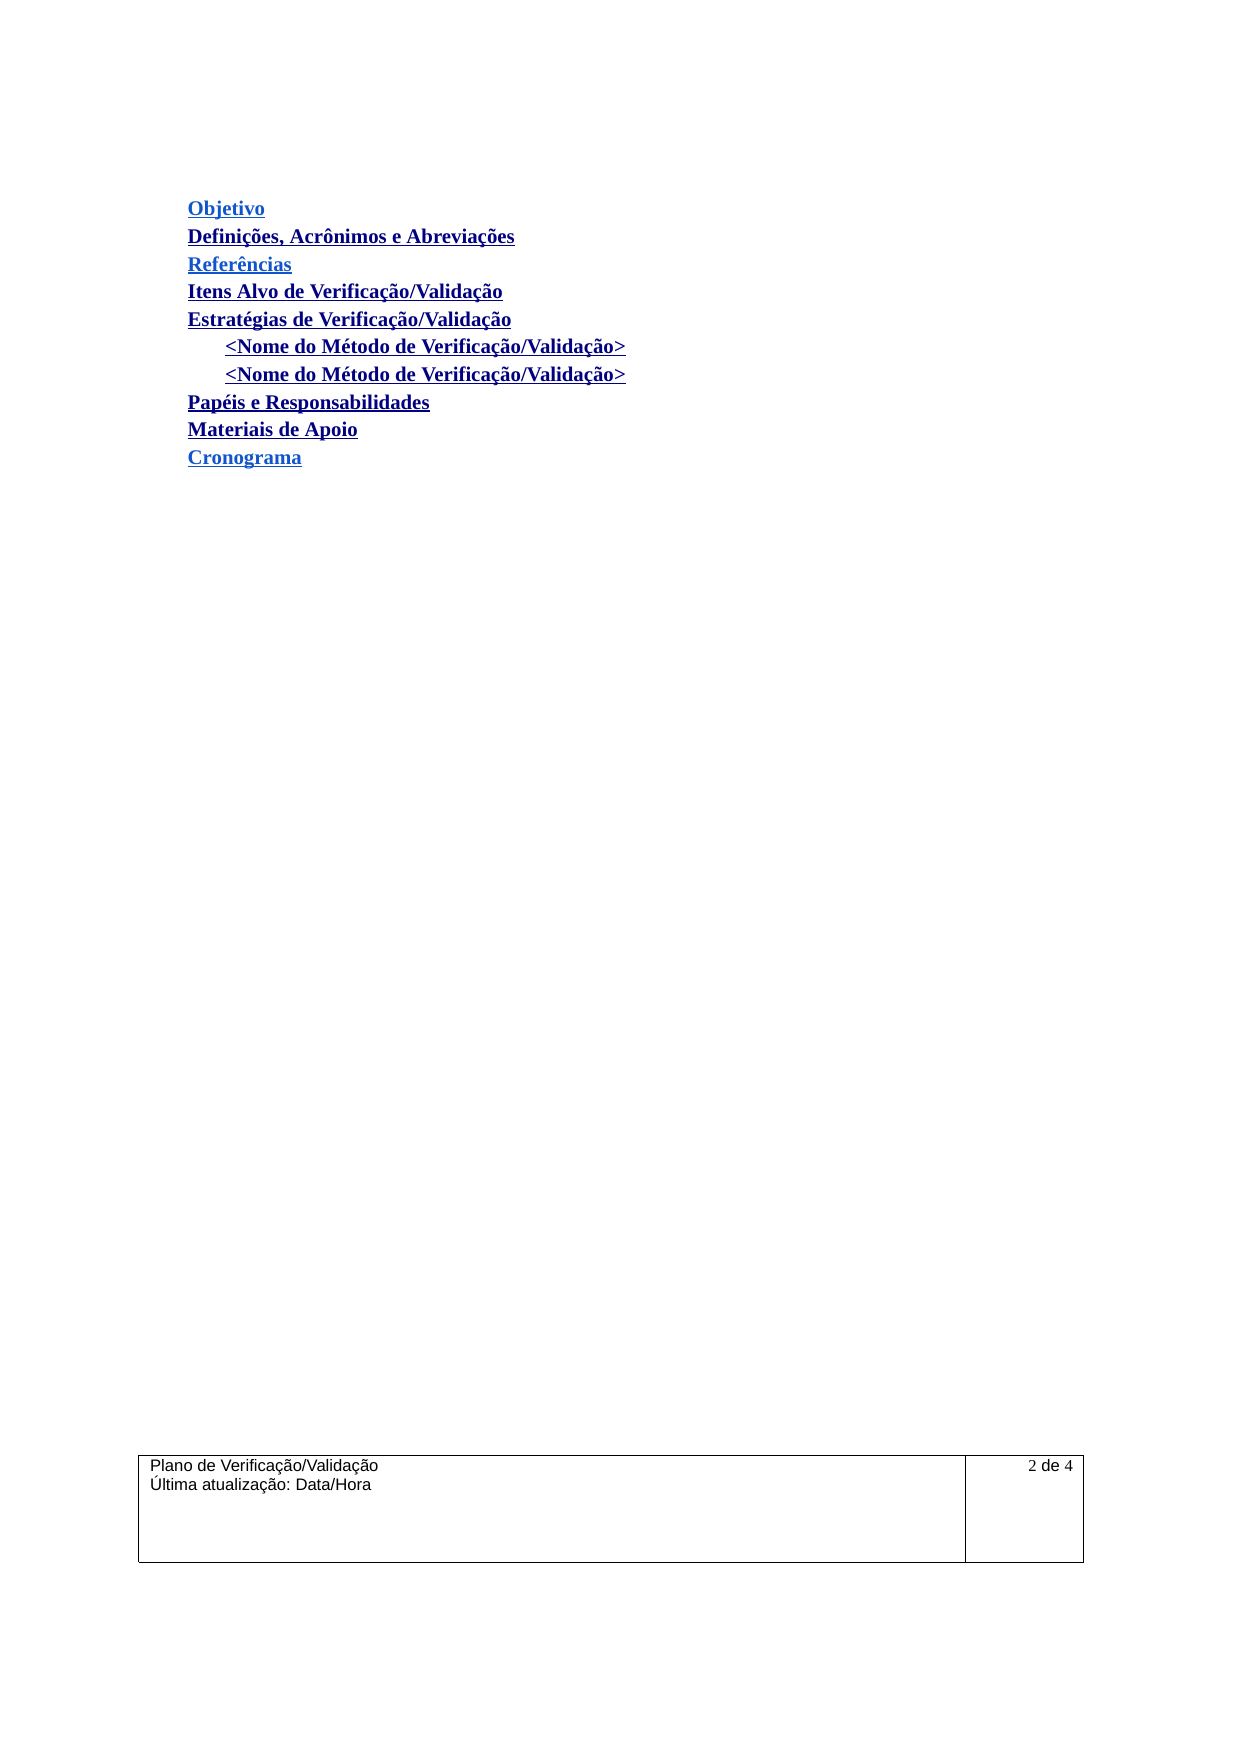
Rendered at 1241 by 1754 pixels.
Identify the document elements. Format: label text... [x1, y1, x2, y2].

text <Nome do Método de Verificação/Validação> [225, 334, 1090, 358]
text Referências [187, 252, 1090, 276]
text Objetivo [187, 196, 1090, 220]
text Estratégias de Verificação/Validação [187, 307, 1090, 331]
text Definições, Acrônimos e Abreviações [187, 224, 1090, 248]
text Materiais de Apoio [187, 417, 1090, 441]
text Itens Alvo de Verificação/Validação [187, 279, 1090, 303]
text Cronograma [187, 445, 1090, 469]
text Papéis e Responsabilidades [187, 389, 1090, 414]
text <Nome do Método de Verificação/Validação> [225, 362, 1090, 386]
